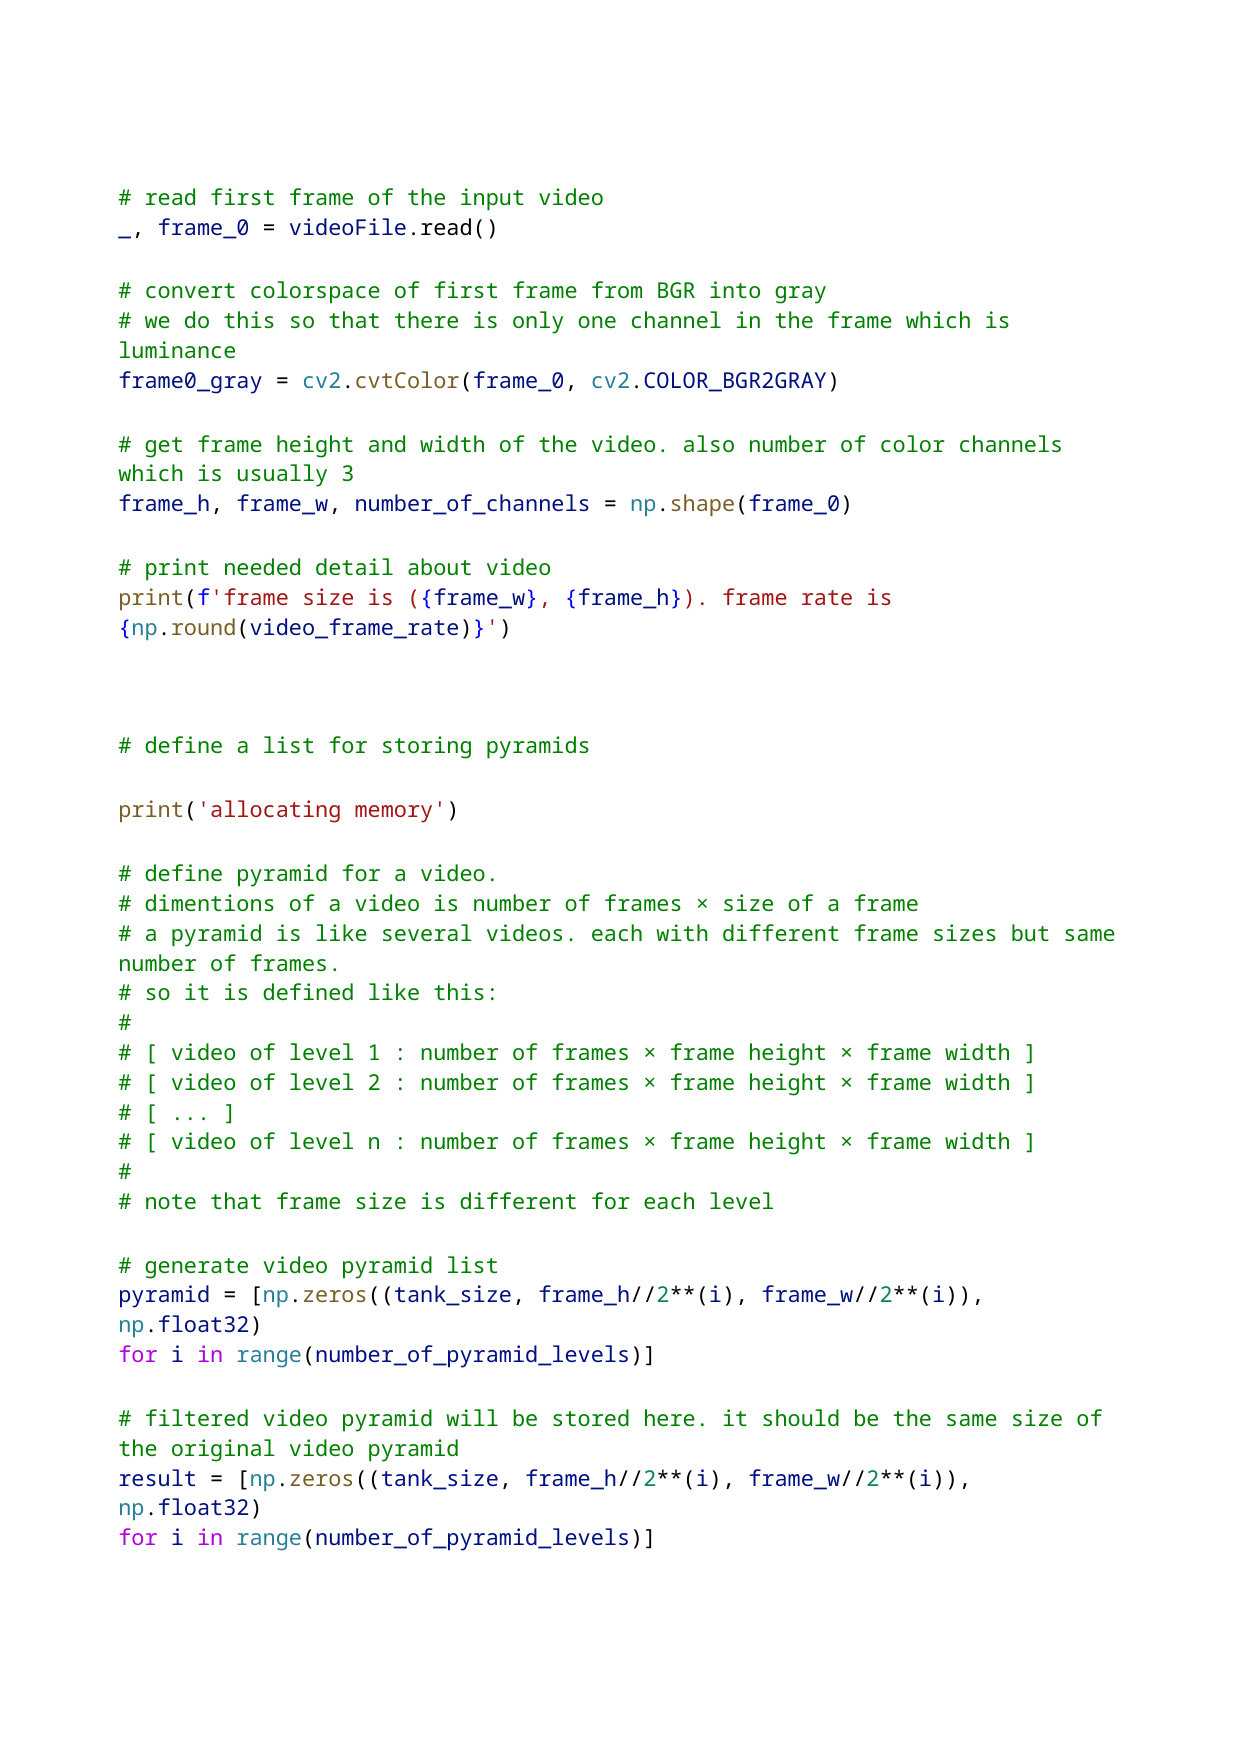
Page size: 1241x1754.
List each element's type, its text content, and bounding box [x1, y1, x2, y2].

text print('allocating memory') [118, 794, 1122, 824]
text _, frame_0 = videoFile.read() [118, 211, 1122, 241]
text for i in range(number_of_pyramid_levels)] [118, 1522, 1122, 1552]
text frame_h, frame_w, number_of_channels = np.shape(frame_0) [118, 488, 1122, 518]
text # filtered video pyramid will be stored here. it should be the same size of the original video pyramid [118, 1403, 1122, 1462]
text # so it is defined like this: [118, 977, 1122, 1007]
text # read first frame of the input video [118, 182, 1122, 211]
text # [ ... ] [118, 1096, 1122, 1126]
text # we do this so that there is only one channel in the frame which is luminance [118, 305, 1122, 365]
text # print needed detail about video [118, 552, 1122, 582]
text # convert colorspace of first frame from BGR into gray [118, 275, 1122, 305]
text # [ video of level 1 : number of frames × frame height × frame width ] [118, 1037, 1122, 1067]
text # note that frame size is different for each level [118, 1186, 1122, 1216]
text for i in range(number_of_pyramid_levels)] [118, 1339, 1122, 1369]
text # dimentions of a video is number of frames × size of a frame [118, 888, 1122, 918]
text # get frame height and width of the video. also number of color channels which is usually 3 [118, 428, 1122, 488]
text # [118, 1156, 1122, 1186]
text # define pyramid for a video. [118, 858, 1122, 888]
text # define a list for storing pyramids [118, 730, 1122, 760]
text result = [np.zeros((tank_size, frame_h//2**(i), frame_w//2**(i)), np.float32) [118, 1462, 1122, 1522]
text # [ video of level n : number of frames × frame height × frame width ] [118, 1126, 1122, 1156]
text # generate video pyramid list [118, 1250, 1122, 1279]
text print(f'frame size is ({frame_w}, {frame_h}). frame rate is {np.round(video_frame_rate)}') [118, 582, 1122, 641]
text # a pyramid is like several videos. each with different frame sizes but same number of frames. [118, 918, 1122, 977]
text frame0_gray = cv2.cvtColor(frame_0, cv2.COLOR_BGR2GRAY) [118, 365, 1122, 394]
text # [ video of level 2 : number of frames × frame height × frame width ] [118, 1067, 1122, 1096]
text # [118, 1007, 1122, 1037]
text pyramid = [np.zeros((tank_size, frame_h//2**(i), frame_w//2**(i)), np.float32) [118, 1279, 1122, 1339]
